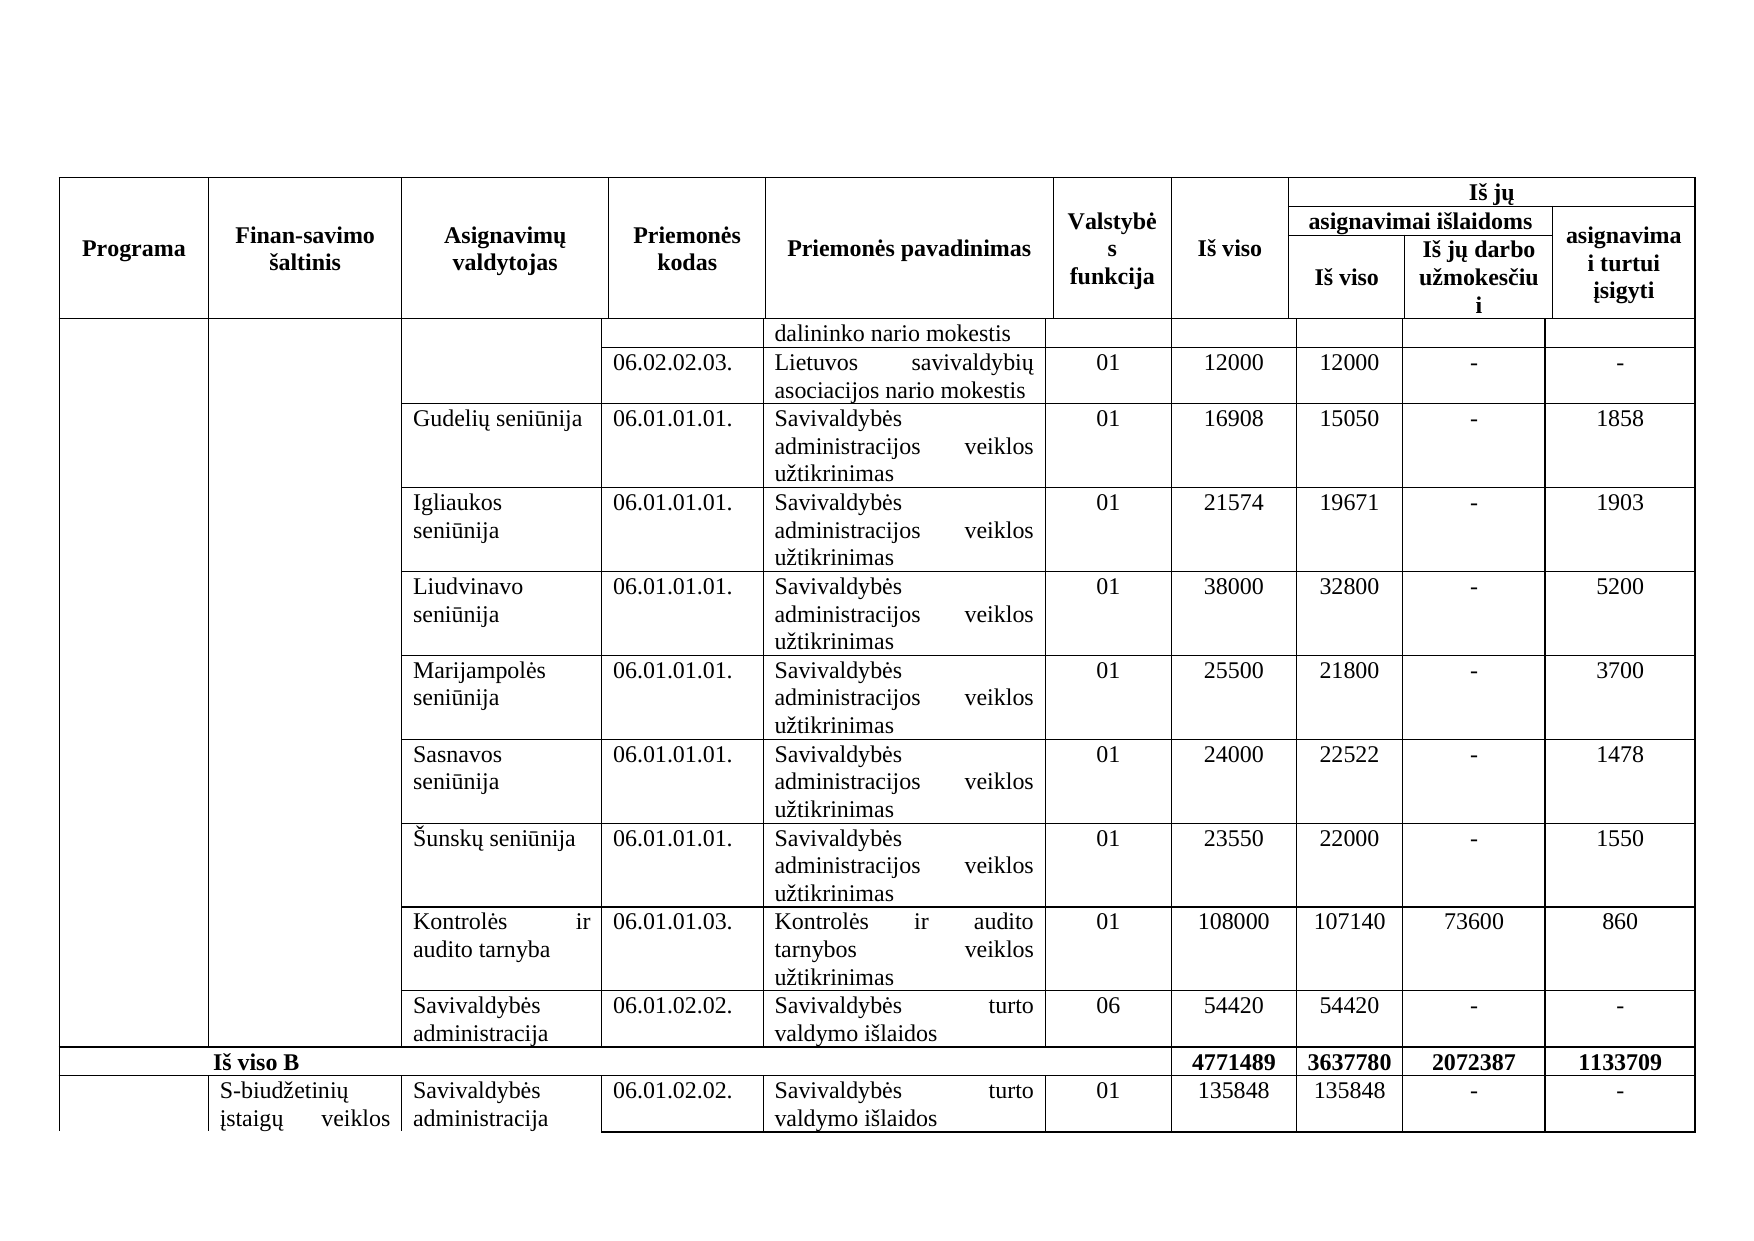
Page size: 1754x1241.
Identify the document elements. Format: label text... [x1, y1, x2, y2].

table_cell [209, 487, 401, 571]
table_cell Savivaldybės administracija [402, 1076, 601, 1131]
table_cell 06.01.01.01. [602, 404, 763, 487]
table_cell - [1546, 319, 1694, 347]
table_cell 135848 [1297, 1076, 1402, 1131]
table_cell 21574 [1172, 488, 1296, 571]
table_cell 1478 [1546, 740, 1694, 822]
table_cell 01 [1046, 348, 1171, 403]
table_header Iš jų [1289, 178, 1694, 206]
table_cell 3637780 [1297, 1048, 1402, 1075]
table_cell - [1403, 319, 1544, 347]
table_cell 22000 [1297, 824, 1402, 906]
table_cell [1046, 319, 1171, 347]
table_cell [60, 990, 208, 1046]
table_cell 73600 [1403, 908, 1544, 990]
table_cell - [1403, 656, 1544, 739]
table_cell [402, 319, 601, 347]
table_cell dalininko nario mokestis [764, 319, 1045, 347]
table_cell [60, 347, 208, 403]
table_cell - [1403, 991, 1544, 1046]
table_cell [209, 823, 401, 906]
table_cell 06.01.01.03. [602, 908, 763, 990]
table_cell Savivaldybės administracijos veiklos užtikrinimas [764, 488, 1045, 571]
table_cell 01 [1046, 404, 1171, 487]
table_cell [209, 571, 401, 655]
table_cell 32800 [1297, 572, 1402, 655]
table_cell - [1403, 488, 1544, 571]
table_cell 3700 [1546, 656, 1694, 739]
table_cell [1172, 319, 1296, 347]
table_header Valstybės funkcija [1054, 178, 1171, 318]
table_cell - [1403, 824, 1544, 906]
table_cell [60, 1076, 208, 1131]
table_cell - [1403, 1076, 1544, 1131]
table_cell 38000 [1172, 572, 1296, 655]
table_cell Sasnavos seniūnija [402, 740, 601, 822]
table_cell Marijampolės seniūnija [402, 656, 601, 739]
table_cell [60, 739, 208, 822]
table_cell 01 [1046, 908, 1171, 990]
table_cell 860 [1546, 908, 1694, 990]
table_cell [402, 347, 601, 403]
table_cell Savivaldybės administracijos veiklos užtikrinimas [764, 740, 1045, 822]
table_cell 01 [1046, 656, 1171, 739]
table_cell 06.01.01.01. [602, 488, 763, 571]
table_cell 12000 [1297, 348, 1402, 403]
table_header Iš viso [1172, 178, 1288, 318]
table_cell 01 [1046, 740, 1171, 822]
table_cell [60, 906, 208, 990]
table_cell - [1546, 991, 1694, 1046]
table_cell - [1546, 348, 1694, 403]
table_cell [209, 906, 401, 990]
table_cell [60, 319, 208, 347]
table_header Asignavimų valdytojas [402, 178, 608, 318]
table_cell - [1403, 740, 1544, 822]
table_cell Savivaldybės administracijos veiklos užtikrinimas [764, 404, 1045, 487]
table_cell Gudelių seniūnija [402, 404, 601, 487]
table_cell Savivaldybės turto valdymo išlaidos [764, 991, 1045, 1046]
table_cell Liudvinavo seniūnija [402, 572, 601, 655]
table_header Programa [60, 178, 208, 318]
table_cell 06 [1046, 991, 1171, 1046]
table_cell 06.01.01.01. [602, 824, 763, 906]
table_cell [60, 487, 208, 571]
table_cell 01 [1046, 488, 1171, 571]
table_cell 1858 [1546, 404, 1694, 487]
table_cell [60, 655, 208, 739]
table_cell 2072387 [1403, 1048, 1544, 1075]
table_cell 54420 [1172, 991, 1296, 1046]
table_cell 1903 [1546, 488, 1694, 571]
table_cell 01 [1046, 1076, 1171, 1131]
table_cell asignavimai turtui įsigyti [1553, 207, 1694, 318]
table_cell 15050 [1297, 404, 1402, 487]
table_cell Šunskų seniūnija [402, 824, 601, 906]
table_cell [1297, 319, 1402, 347]
table_cell Iš jų darbo užmokesčiui [1405, 236, 1552, 318]
table_cell S-biudžetinių įstaigų veiklos [209, 1076, 401, 1131]
table_cell 06.01.01.01. [602, 572, 763, 655]
table_cell 4771489 [1172, 1048, 1296, 1075]
table_cell Igliaukos seniūnija [402, 488, 601, 571]
table_cell Kontrolės ir audito tarnyba [402, 908, 601, 990]
table_cell 5200 [1546, 572, 1694, 655]
table_cell 22522 [1297, 740, 1402, 822]
table_cell [602, 319, 763, 347]
table_cell 16908 [1172, 404, 1296, 487]
table_cell 06.01.01.01. [602, 740, 763, 822]
table_cell 06.01.02.02. [602, 991, 763, 1046]
table_cell 06.01.01.01. [602, 656, 763, 739]
table_cell 19671 [1297, 488, 1402, 571]
table_cell 1550 [1546, 824, 1694, 906]
table_cell [60, 403, 208, 487]
table_cell 25500 [1172, 656, 1296, 739]
table_cell 06.02.02.03. [602, 348, 763, 403]
table_cell 108000 [1172, 908, 1296, 990]
table_cell 01 [1046, 572, 1171, 655]
table_cell [209, 347, 401, 403]
table_cell - [1403, 348, 1544, 403]
table_cell Kontrolės ir audito tarnybos veiklos užtikrinimas [764, 908, 1045, 990]
table_cell [209, 655, 401, 739]
table_cell Savivaldybės administracijos veiklos užtikrinimas [764, 656, 1045, 739]
table_cell 01 [1046, 824, 1171, 906]
table_cell - [1403, 404, 1544, 487]
table_cell 135848 [1172, 1076, 1296, 1131]
table_cell - [1546, 1076, 1694, 1131]
table_cell 23550 [1172, 824, 1296, 906]
table_cell 21800 [1297, 656, 1402, 739]
table_cell [209, 319, 401, 347]
table_cell 1133709 [1546, 1048, 1694, 1075]
table_header Finan-savimo šaltinis [209, 178, 401, 318]
table_cell 107140 [1297, 908, 1402, 990]
table_cell Savivaldybės administracija [402, 991, 601, 1046]
table_header Priemonės kodas [609, 178, 765, 318]
table_cell [209, 990, 401, 1046]
table_cell [209, 739, 401, 822]
table_cell - [1403, 572, 1544, 655]
table_cell asignavimai išlaidoms [1289, 207, 1552, 234]
table_cell Iš viso [1289, 236, 1404, 318]
table_cell Iš viso B [60, 1048, 1171, 1075]
table_cell Savivaldybės administracijos veiklos užtikrinimas [764, 824, 1045, 906]
table_cell [60, 571, 208, 655]
table_cell 12000 [1172, 348, 1296, 403]
table_header Priemonės pavadinimas [766, 178, 1053, 318]
table_cell 54420 [1297, 991, 1402, 1046]
table_cell Savivaldybės administracijos veiklos užtikrinimas [764, 572, 1045, 655]
table_cell 24000 [1172, 740, 1296, 822]
table_cell Lietuvos savivaldybių asociacijos nario mokestis [764, 348, 1045, 403]
table_cell Savivaldybės turto valdymo išlaidos [764, 1076, 1045, 1131]
table_cell [209, 403, 401, 487]
table_cell 06.01.02.02. [602, 1076, 763, 1131]
table_cell [60, 823, 208, 906]
